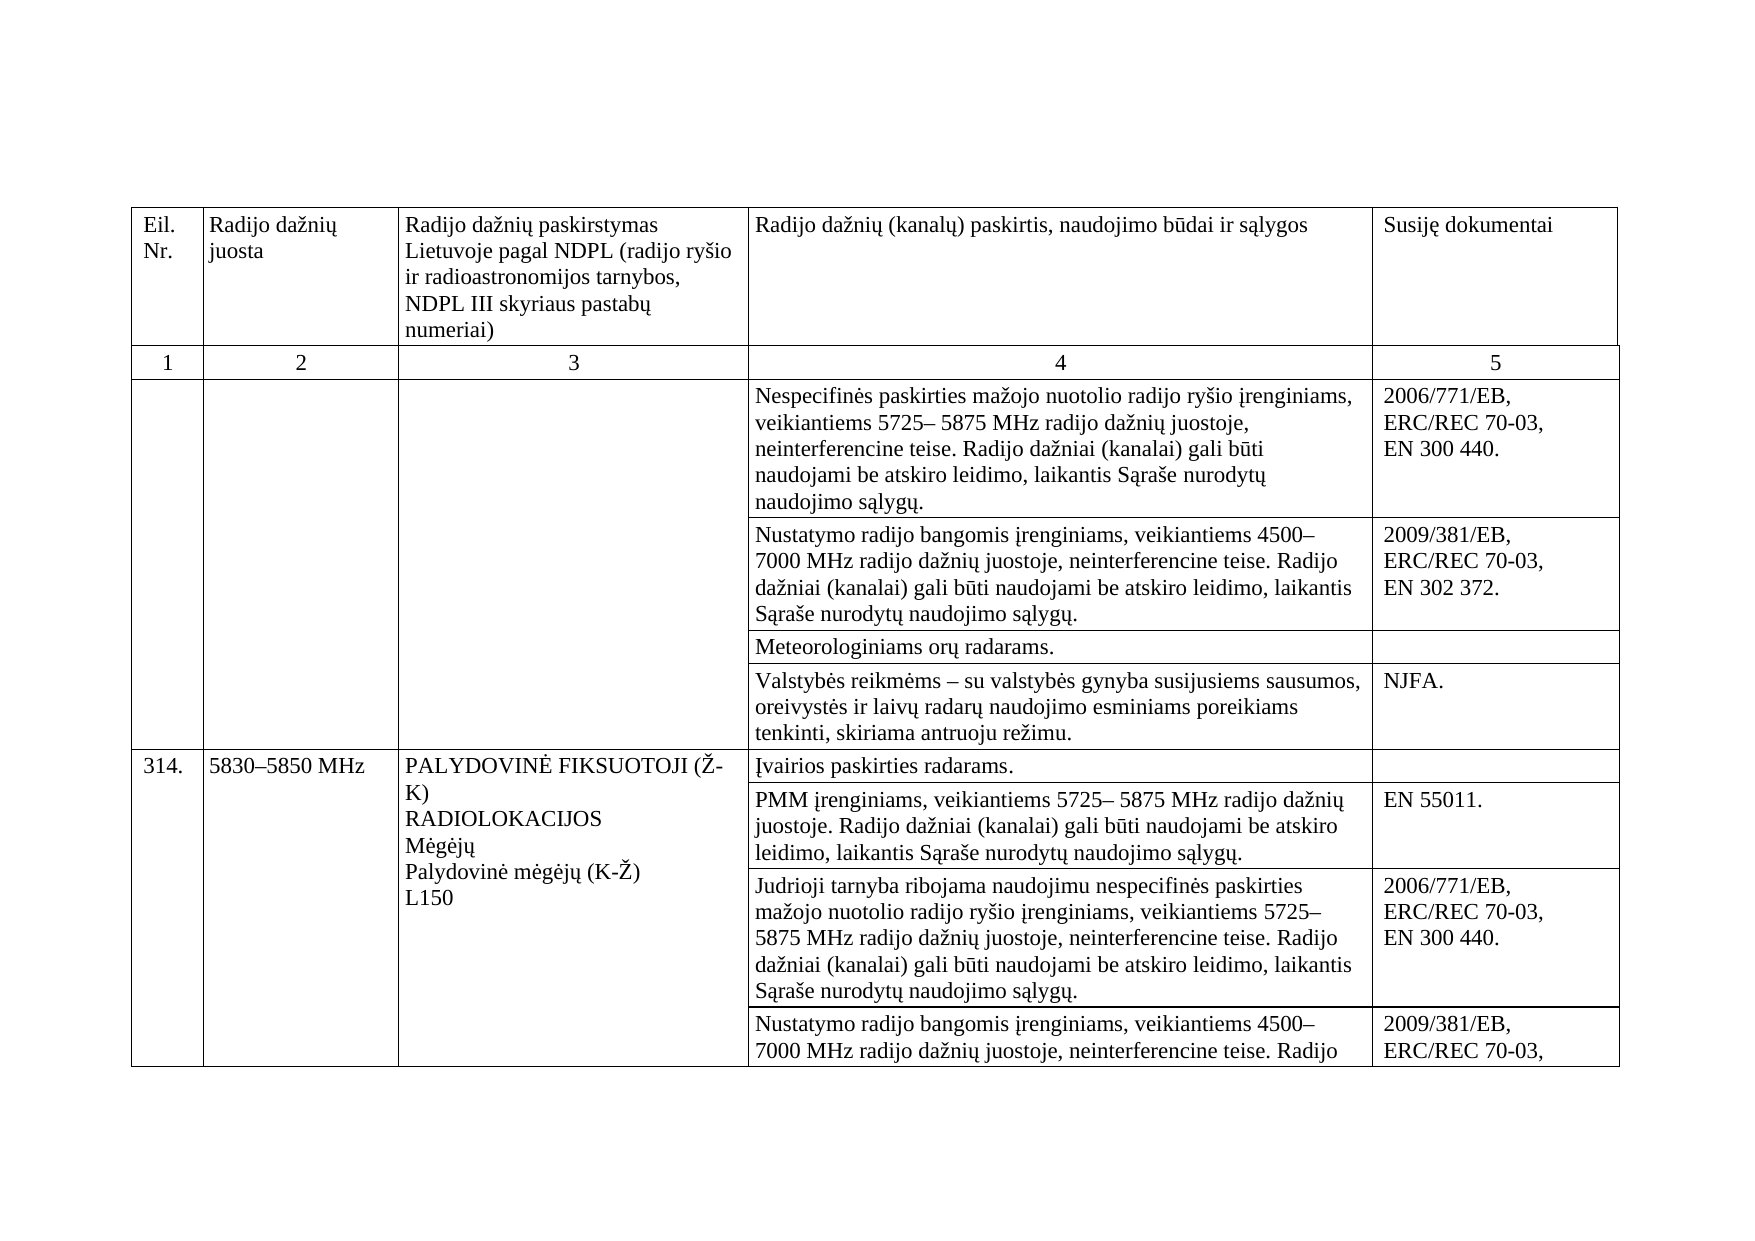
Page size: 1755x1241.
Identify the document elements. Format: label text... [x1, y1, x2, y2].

table_cell NJFA. [1373, 664, 1619, 749]
table_header Radijo dažnių (kanalų) paskirtis, naudojimo būdai ir sąlygos [749, 208, 1372, 345]
table_cell PMM įrenginiams, veikiantiems 5725– 5875 MHz radijo dažnių juostoje. Radijo dažniai (kanalai) gali būti naudojami be atskiro leidimo, laikantis Sąraše nurodytų naudojimo sąlygų. [749, 783, 1372, 868]
table_cell 5 [1373, 346, 1619, 378]
table_cell 1 [132, 346, 203, 378]
table_cell 2009/381/EB, ERC/REC 70-03, [1373, 1008, 1619, 1066]
table_header Radijo dažnių paskirstymas Lietuvoje pagal NDPL (radijo ryšio ir radioastronomijos tarnybos, NDPL III skyriaus pastabų numeriai) [399, 208, 748, 345]
table_cell 4 [749, 346, 1372, 378]
table_cell Nespecifinės paskirties mažojo nuotolio radijo ryšio įrenginiams, veikiantiems 5725– 5875 MHz radijo dažnių juostoje, neinterferencine teise. Radijo dažniai (kanalai) gali būti naudojami be atskiro leidimo, laikantis Sąraše nurodytų naudojimo sąlygų. [749, 380, 1372, 517]
table_header Susiję dokumentai [1373, 208, 1617, 345]
table_cell 2006/771/EB, ERC/REC 70-03, EN 300 440. [1373, 869, 1619, 1006]
table_cell Nustatymo radijo bangomis įrenginiams, veikiantiems 4500– 7000 MHz radijo dažnių juostoje, neinterferencine teise. Radijo dažniai (kanalai) gali būti naudojami be atskiro leidimo, laikantis Sąraše nurodytų naudojimo sąlygų. [749, 518, 1372, 629]
table_header Eil. Nr. [132, 208, 203, 345]
table_cell PALYDOVINĖ FIKSUOTOJI (Ž-K) RADIOLOKACIJOS Mėgėjų Palydovinė mėgėjų (K-Ž) L150 [399, 750, 748, 1066]
table_cell 314. [132, 750, 203, 1066]
table_cell 2 [204, 346, 398, 378]
table_cell [1373, 631, 1619, 663]
table_cell Judrioji tarnyba ribojama naudojimu nespecifinės paskirties mažojo nuotolio radijo ryšio įrenginiams, veikiantiems 5725– 5875 MHz radijo dažnių juostoje, neinterferencine teise. Radijo dažniai (kanalai) gali būti naudojami be atskiro leidimo, laikantis Sąraše nurodytų naudojimo sąlygų. [749, 869, 1372, 1006]
table_cell 5830–5850 MHz [204, 750, 398, 1066]
table_cell [204, 380, 398, 749]
table_cell [1373, 750, 1619, 782]
table_cell 3 [399, 346, 748, 378]
table_cell 2006/771/EB, ERC/REC 70-03, EN 300 440. [1373, 380, 1619, 517]
table_cell Meteorologiniams orų radarams. [749, 631, 1372, 663]
table_cell EN 55011. [1373, 783, 1619, 868]
table_cell 2009/381/EB, ERC/REC 70-03, EN 302 372. [1373, 518, 1619, 629]
table_cell Įvairios paskirties radarams. [749, 750, 1372, 782]
table_cell [399, 380, 748, 749]
table_cell Valstybės reikmėms – su valstybės gynyba susijusiems sausumos, oreivystės ir laivų radarų naudojimo esminiams poreikiams tenkinti, skiriama antruoju režimu. [749, 664, 1372, 749]
table_cell Nustatymo radijo bangomis įrenginiams, veikiantiems 4500– 7000 MHz radijo dažnių juostoje, neinterferencine teise. Radijo [749, 1008, 1372, 1066]
table_header Radijo dažnių juosta [204, 208, 398, 345]
table_cell [132, 380, 203, 749]
